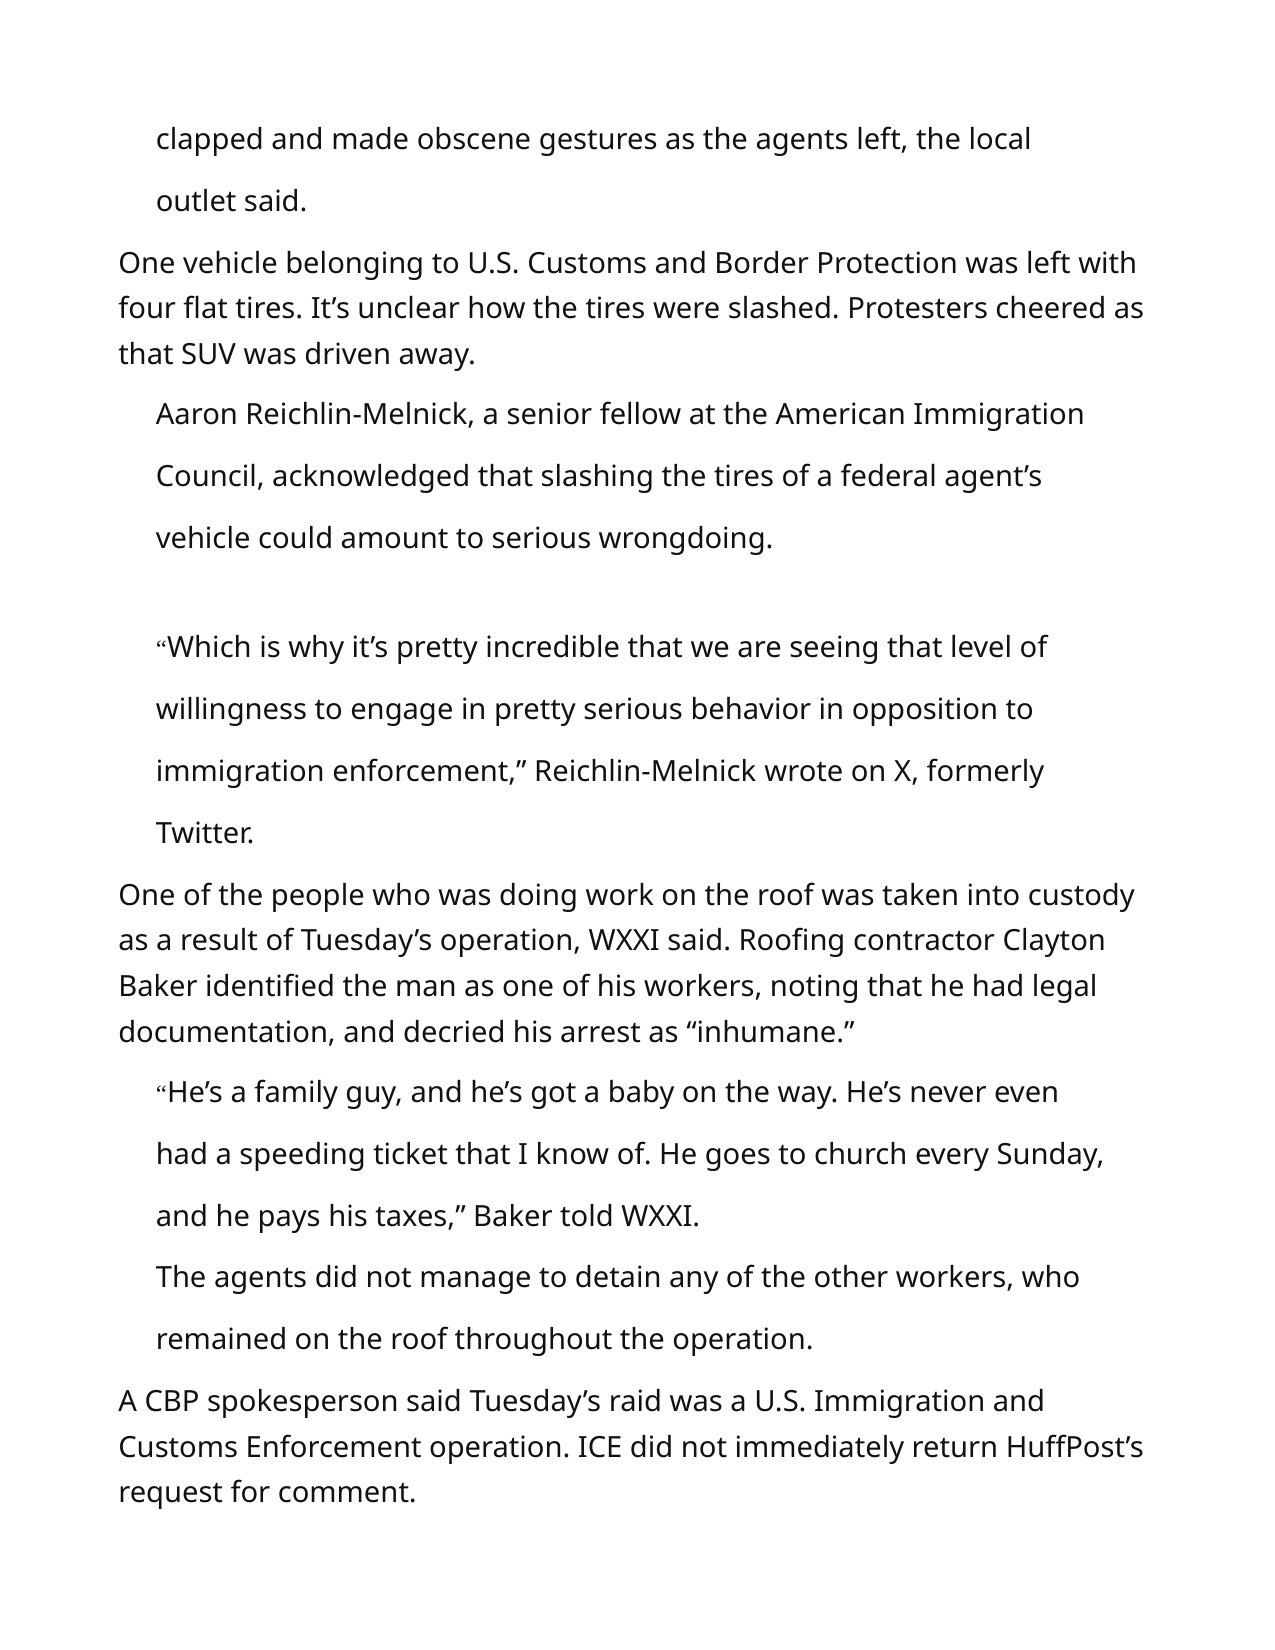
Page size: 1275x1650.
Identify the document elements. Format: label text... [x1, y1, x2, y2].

text A CBP spokesperson said Tuesday’s raid was a U.S. Immigration and Customs Enforcement operation. ICE did not immediately return HuffPost’s request for comment. [118, 1381, 1157, 1511]
text Aaron Reichlin-Melnick, a senior fellow at the American Immigration Council, acknowledged that slashing the tires of a federal agent’s vehicle could amount to serious wrongdoing. [156, 393, 1119, 557]
text The agents did not manage to detain any of the other workers, who remained on the roof throughout the operation. [156, 1257, 1119, 1358]
text “Which is why it’s pretty incredible that we are seeing that level of willingness to engage in pretty serious behavior in opposition to immigration enforcement,” Reichlin-Melnick wrote on X, formerly Twitter. [156, 627, 1119, 852]
text clapped and made obscene gestures as the agents left, the local outlet said. [156, 118, 1119, 220]
text One of the people who was doing work on the roof was taken into custody as a result of Tuesday’s operation, WXXI said. Roofing contractor Clayton Baker identified the man as one of his workers, noting that he had legal documentation, and decried his arrest as “inhumane.” [118, 874, 1157, 1051]
text “He’s a family guy, and he’s got a baby on the way. He’s never even had a speeding ticket that I know of. He goes to church every Sunday, and he pays his taxes,” Baker told WXXI. [156, 1071, 1119, 1234]
text One vehicle belonging to U.S. Customs and Border Protection was left with four flat tires. It’s unclear how the tires were slashed. Protesters cheered as that SUV was driven away. [118, 242, 1157, 373]
